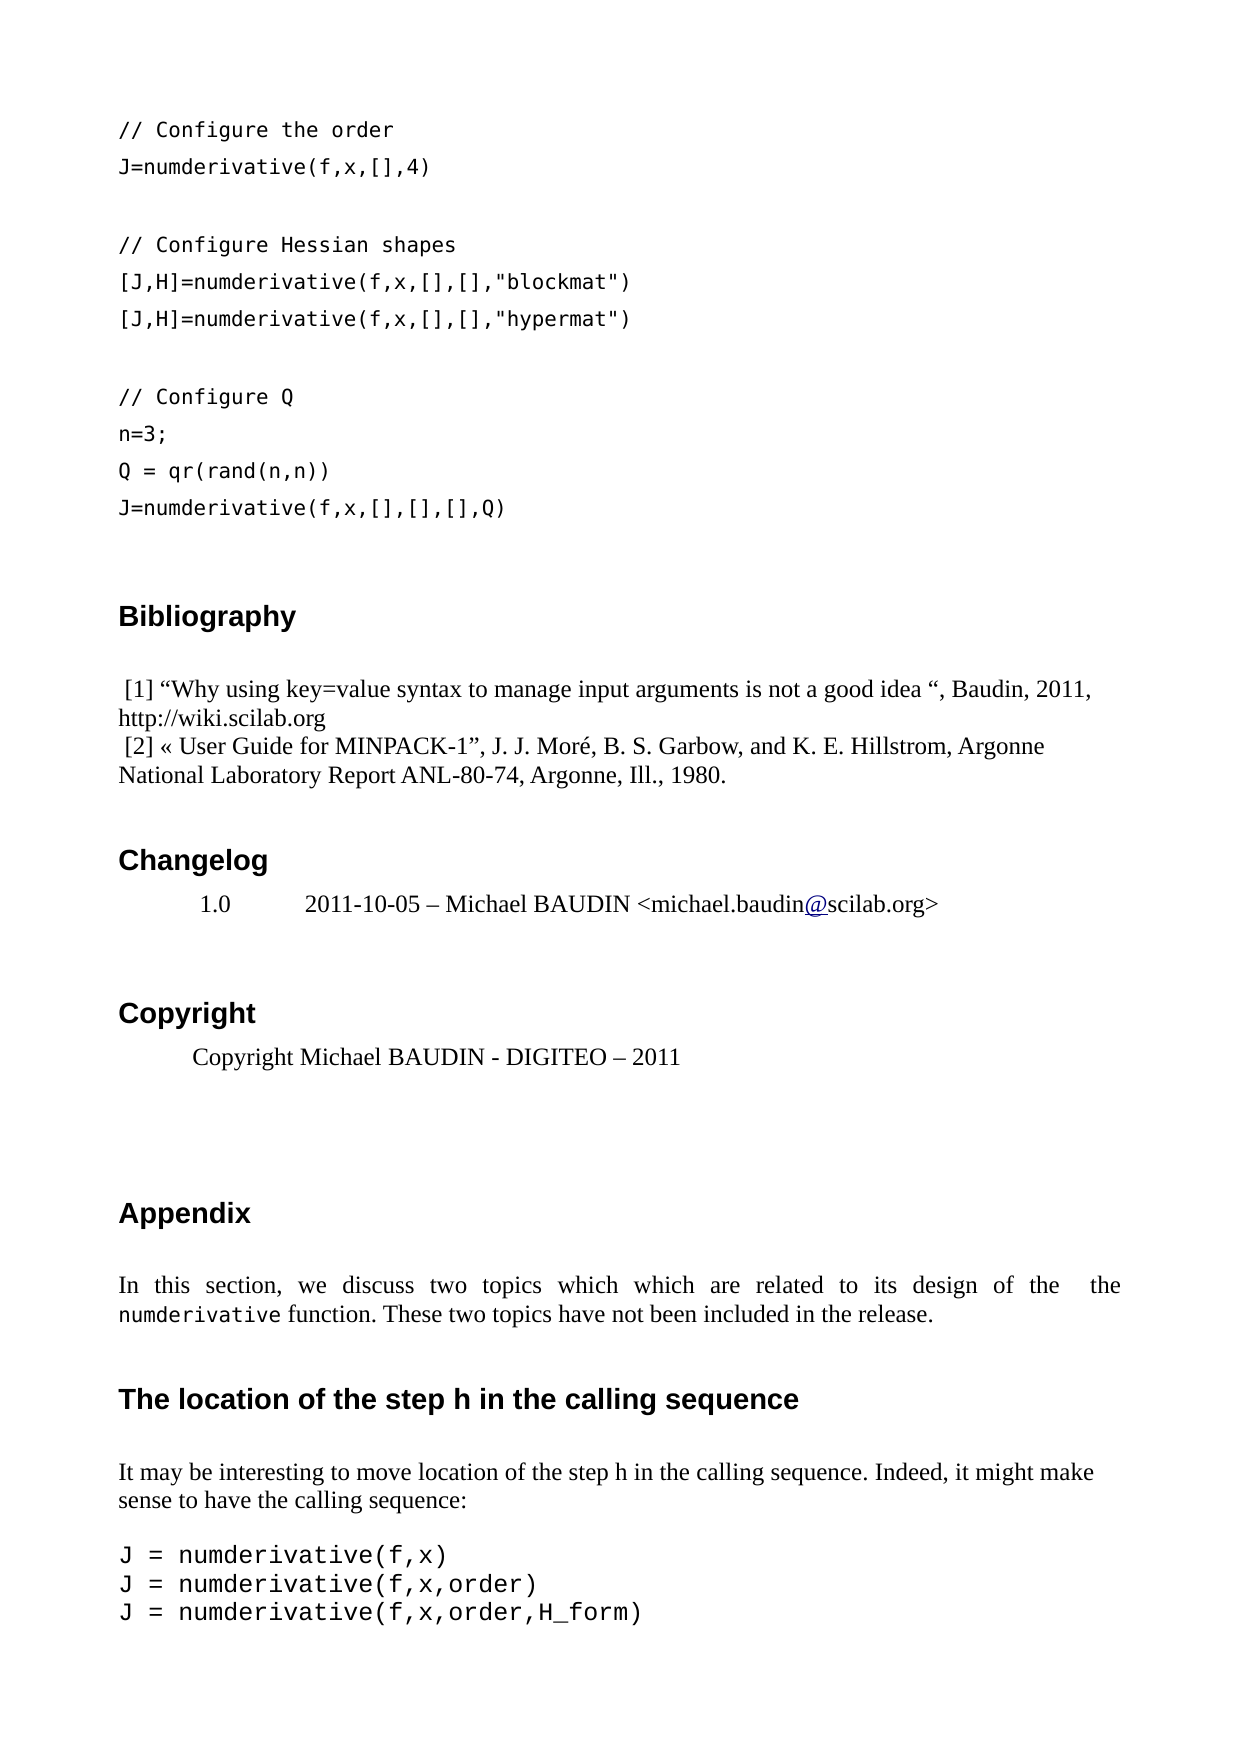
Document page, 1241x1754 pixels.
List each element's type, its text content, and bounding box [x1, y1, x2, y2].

text It may be interesting to move location of the step h in the calling sequence. Indeed, it might make sense to have the calling sequence: [118, 1457, 1122, 1514]
text J=numderivative(f,x,[],4) [118, 155, 1122, 179]
subtitle Changelog [118, 843, 1122, 876]
text [2] « User Guide for MINPACK-1”, J. J. Moré, B. S. Garbow, and K. E. Hillstrom, Argonne National Laboratory Report ANL-80-74, Argonne, Ill., 1980. [118, 731, 1122, 789]
text // Configure Hessian shapes [118, 233, 1122, 258]
list 2011-10-05 – Michael BAUDIN <michael.baudin@scilab.org> [193, 889, 1122, 917]
text // Configure the order [118, 118, 1122, 142]
subtitle Appendix [118, 1196, 1122, 1229]
text Q = qr(rand(n,n)) [118, 459, 1122, 483]
text // Configure Q [118, 385, 1122, 409]
subtitle Bibliography [118, 599, 1122, 633]
subtitle The location of the step h in the calling sequence [118, 1382, 1122, 1415]
text In this section, we discuss two topics which which are related to its design of the the numderivative function. These two topics have not been included in the release. [118, 1271, 1122, 1328]
text [J,H]=numderivative(f,x,[],[],"hypermat") [118, 307, 1122, 331]
text [1] “Why using key=value syntax to manage input arguments is not a good idea “, Baudin, 2011, http://wiki.scilab.org [118, 674, 1122, 731]
text J = numderivative(f,x) J = numderivative(f,x,order) J = numderivative(f,x,order,H_form) [118, 1543, 1122, 1628]
text n=3; [118, 422, 1122, 446]
text Copyright Michael BAUDIN - DIGITEO – 2011 [118, 1042, 1122, 1071]
text [J,H]=numderivative(f,x,[],[],"blockmat") [118, 270, 1122, 294]
subtitle Copyright [118, 996, 1122, 1030]
text J=numderivative(f,x,[],[],[],Q) [118, 496, 1122, 520]
